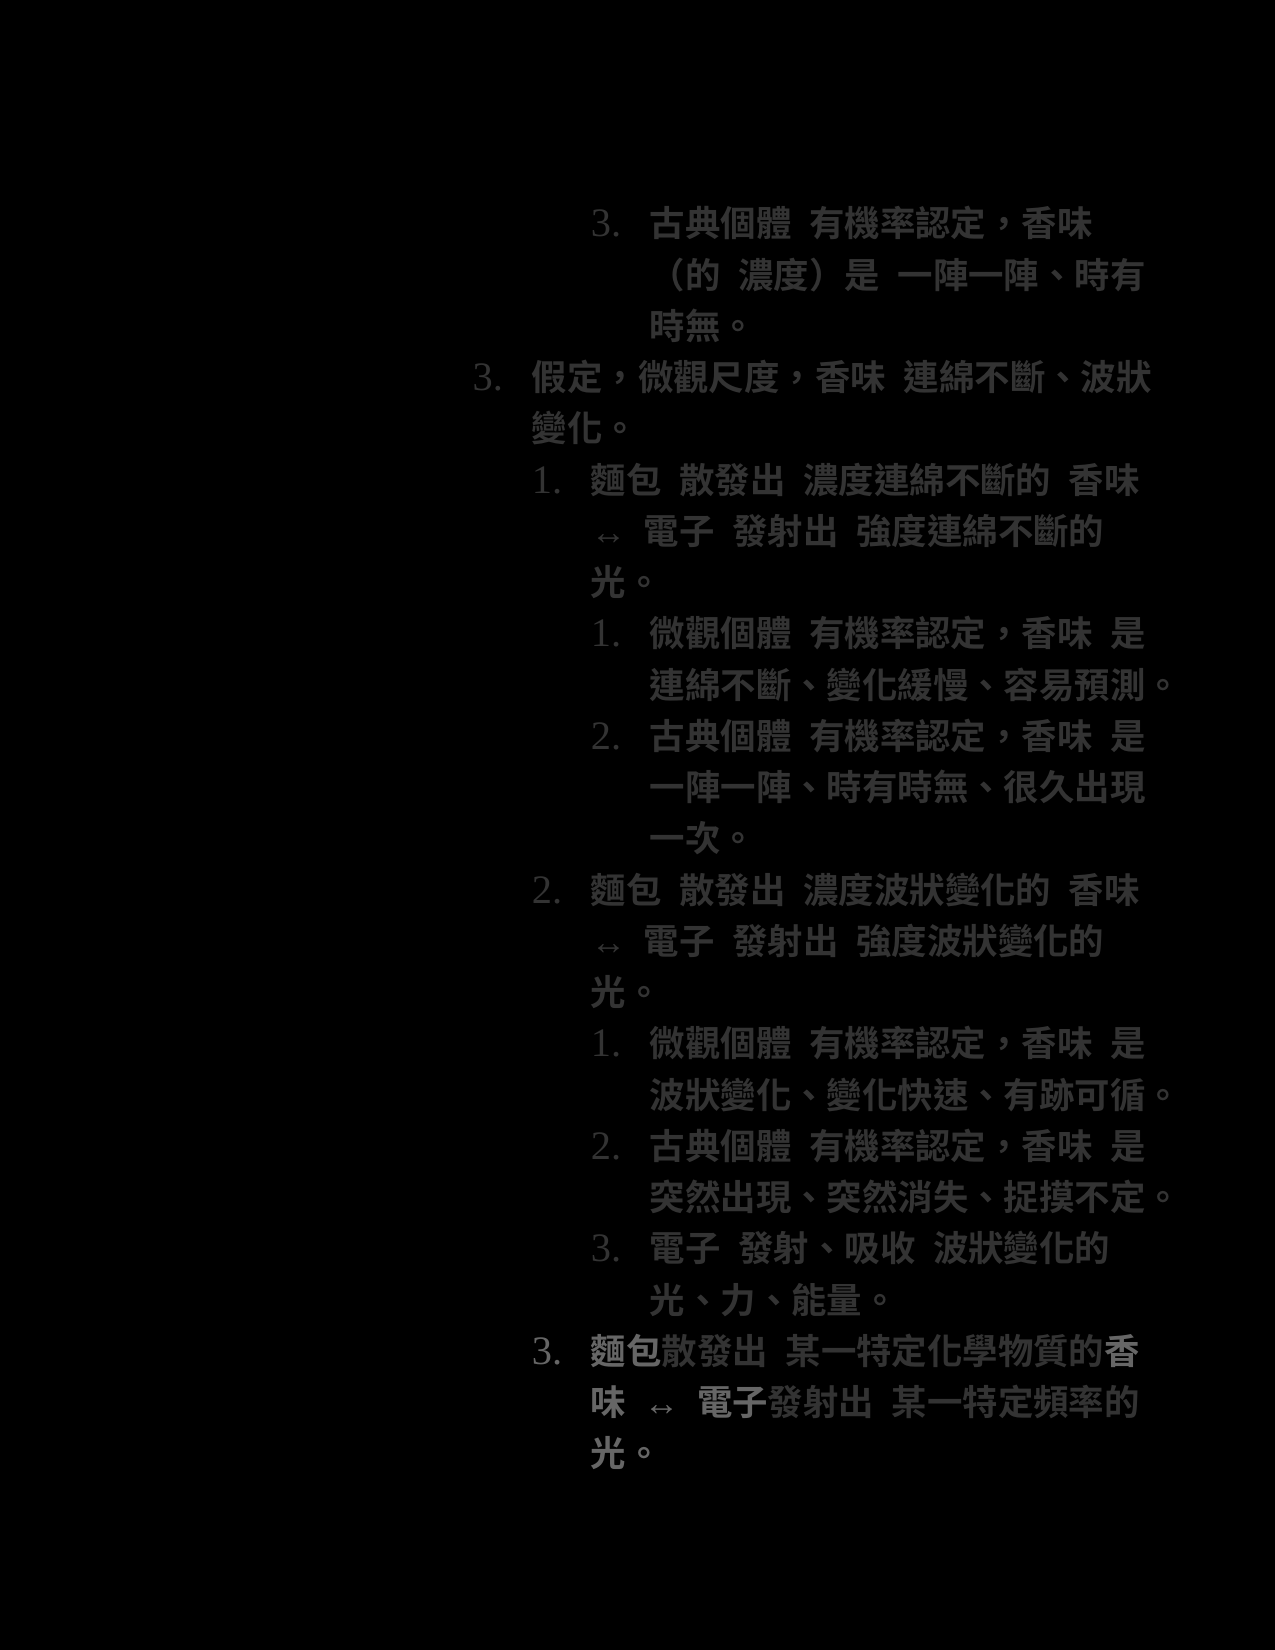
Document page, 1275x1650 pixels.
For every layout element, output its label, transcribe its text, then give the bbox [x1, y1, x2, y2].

list 古典個體 有機率認定，香味 是 突然出現、突然消失、捉摸不定。 [591, 1118, 1157, 1221]
list 麵包 散發出 濃度連綿不斷的 香味 ↔ 電子 發射出 強度連綿不斷的 光。 [532, 452, 1157, 606]
list 微觀個體 有機率認定，香味 是 波狀變化、變化快速、有跡可循。 [591, 1016, 1157, 1118]
list 古典個體 有機率認定，香味 是 一陣一陣、時有時無、很久出現一次。 [591, 708, 1157, 862]
list 微觀個體 有機率認定，香味 是 連綿不斷、變化緩慢、容易預測。 [591, 606, 1157, 708]
list 古典個體 有機率認定，香味（的 濃度）是 一陣一陣、時有時無。 [591, 196, 1157, 349]
list 電子 發射、吸收 波狀變化的 光、力、能量。 [591, 1221, 1157, 1323]
list 麵包 散發出 濃度波狀變化的 香味 ↔ 電子 發射出 強度波狀變化的 光。 [532, 862, 1157, 1016]
list 麵包散發出 某一特定化學物質的香味 ↔ 電子發射出 某一特定頻率的光。 [532, 1323, 1157, 1477]
list 假定，微觀尺度，香味 連綿不斷、波狀變化。 [472, 349, 1157, 452]
